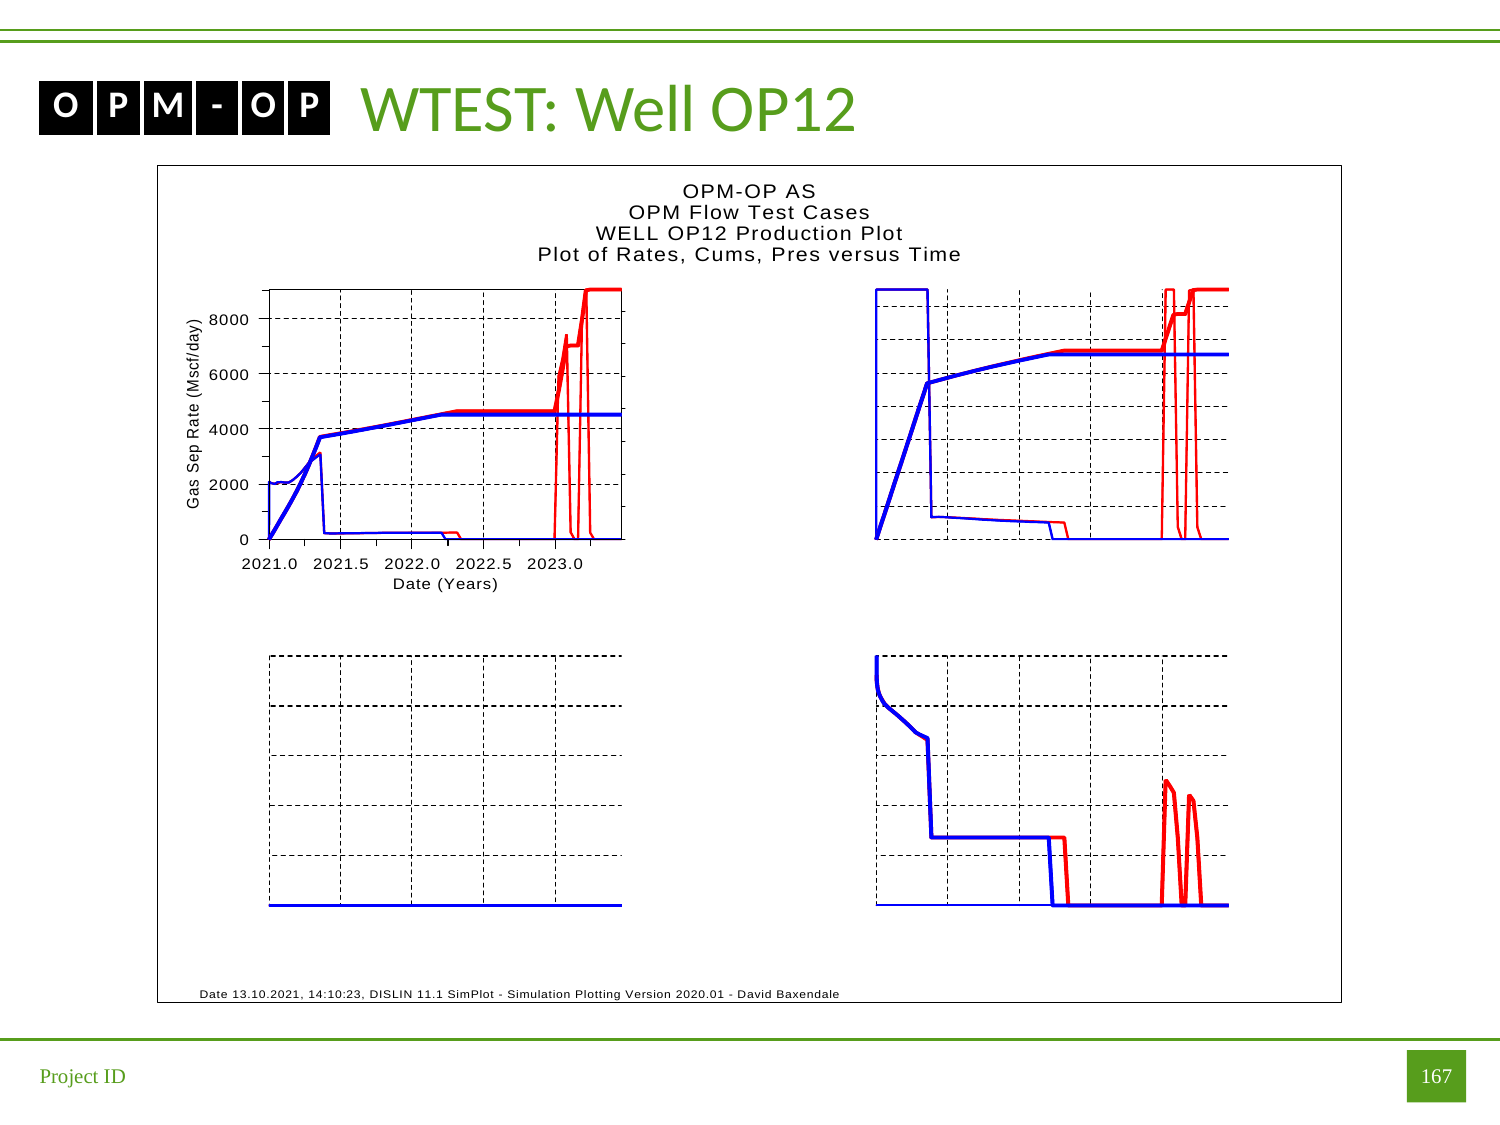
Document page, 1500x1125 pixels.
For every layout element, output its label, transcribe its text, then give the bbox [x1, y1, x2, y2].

title WTEST: well OP12 [360, 77, 1425, 153]
picture [157, 165, 1343, 1004]
